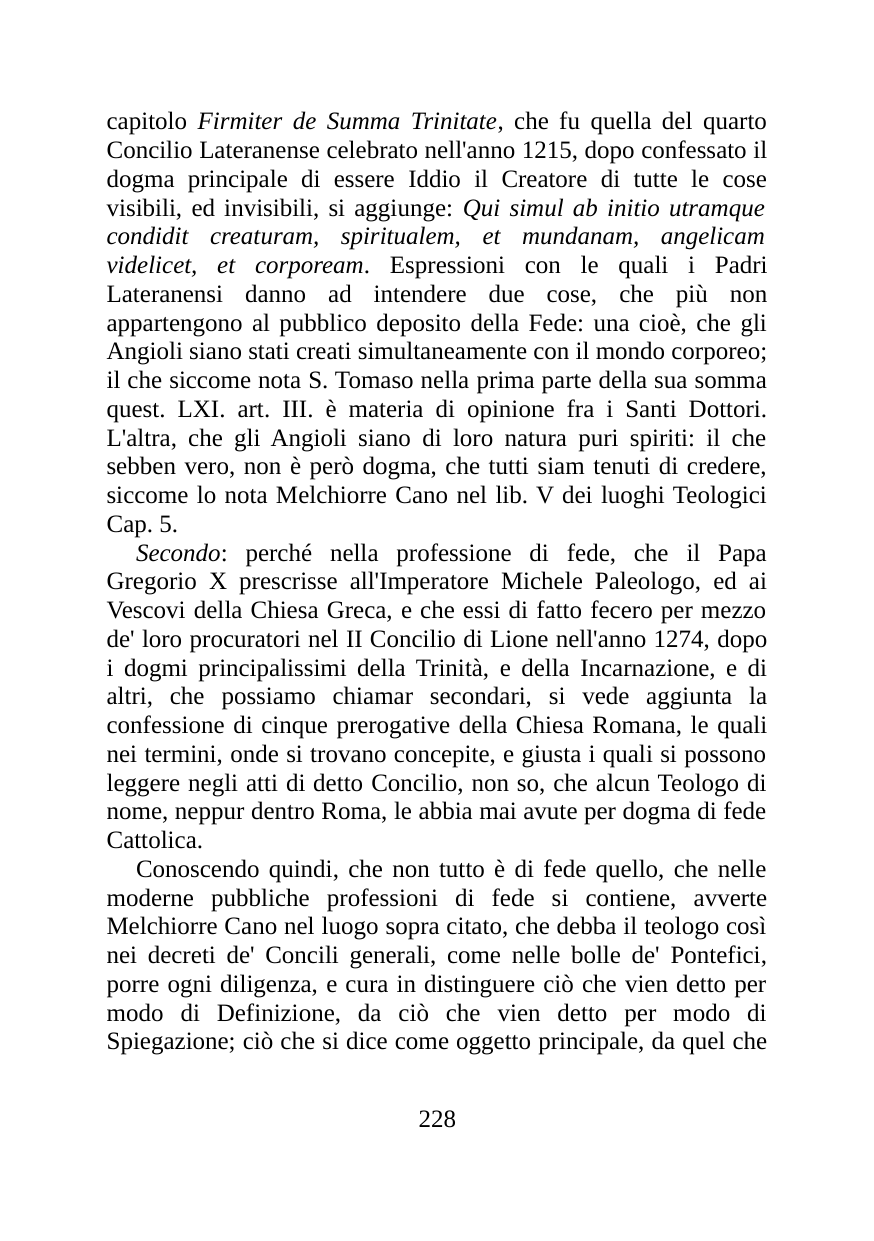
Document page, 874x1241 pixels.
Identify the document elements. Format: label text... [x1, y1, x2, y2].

text capitolo Firmiter de Summa Trinitate, che fu quella del quarto Concilio Lateranense celebrato nell'anno 1215, dopo confessato il dogma principale di essere Iddio il Creatore di tutte le cose visibili, ed invisibili, si aggiunge: Qui simul ab initio utramque condidit creaturam, spiritualem, et mundanam, angelicam videlicet, et corpoream. Espressioni con le quali i Padri Lateranensi danno ad intendere due cose, che più non appartengono al pubblico deposito della Fede: una cioè, che gli Angioli siano stati creati simultaneamente con il mondo corporeo; il che siccome nota S. Tomaso nella prima parte della sua somma quest. LXI. art. III. è materia di opinione fra i Santi Dottori. L'altra, che gli Angioli siano di loro natura puri spiriti: il che sebben vero, non è però dogma, che tutti siam tenuti di credere, siccome lo nota Melchiorre Cano nel lib. V dei luoghi Teologici Cap. 5. [106, 106, 768, 538]
text Secondo: perché nella professione di fede, che il Papa Gregorio X prescrisse all'Imperatore Michele Paleologo, ed ai Vescovi della Chiesa Greca, e che essi di fatto fecero per mezzo de' loro procuratori nel II Concilio di Lione nell'anno 1274, dopo i dogmi principalissimi della Trinità, e della Incarnazione, e di altri, che possiamo chiamar secondari, si vede aggiunta la confessione di cinque prerogative della Chiesa Romana, le quali nei termini, onde si trovano concepite, e giusta i quali si possono leggere negli atti di detto Concilio, non so, che alcun Teologo di nome, neppur dentro Roma, le abbia mai avute per dogma di fede Cattolica. [106, 538, 768, 854]
text Conoscendo quindi, che non tutto è di fede quello, che nelle moderne pubbliche professioni di fede si contiene, avverte Melchiorre Cano nel luogo sopra citato, che debba il teologo così nei decreti de' Concili generali, come nelle bolle de' Pontefici, porre ogni diligenza, e cura in distinguere ciò che vien detto per modo di Definizione, da ciò che vien detto per modo di Spiegazione; ciò che si dice come oggetto principale, da quel che [106, 854, 768, 1055]
